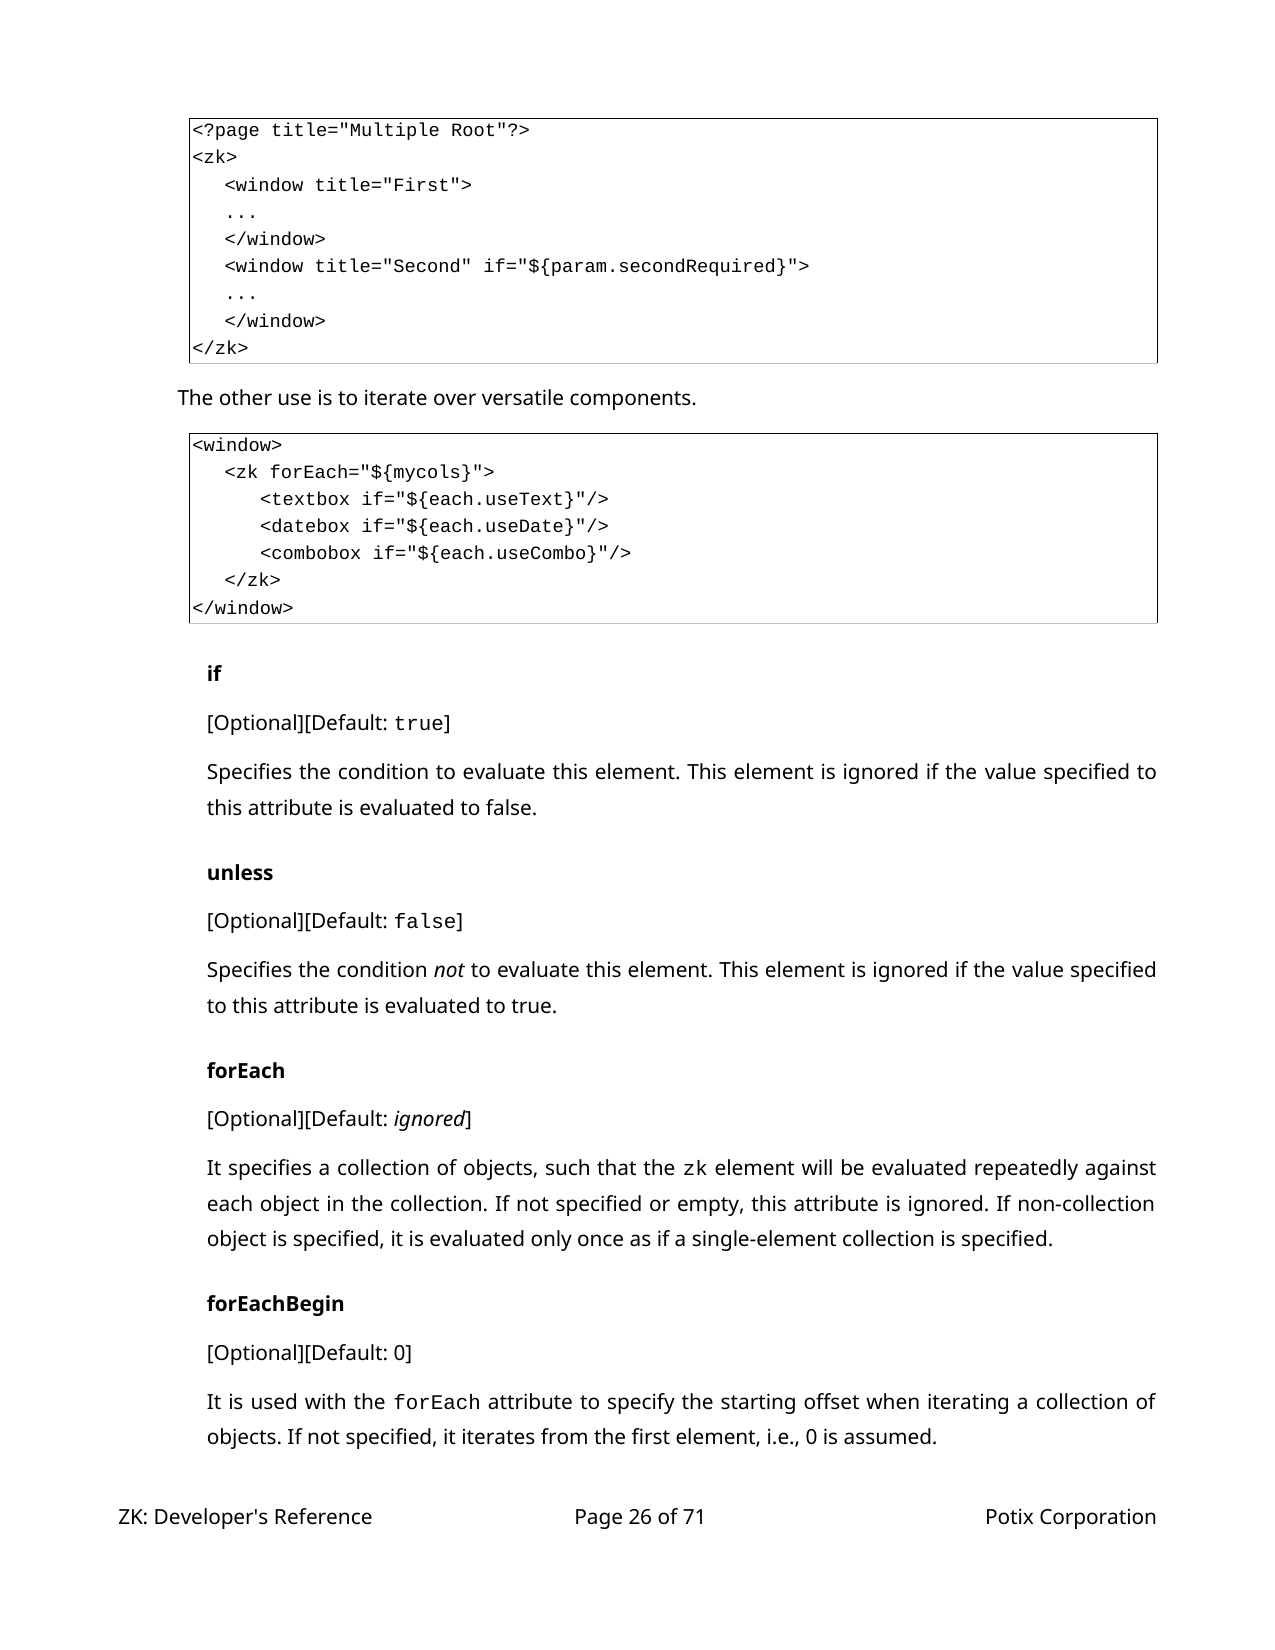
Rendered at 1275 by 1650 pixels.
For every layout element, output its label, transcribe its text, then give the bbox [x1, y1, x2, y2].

text ... [190, 200, 1157, 224]
text The other use is to iterate over versatile components. [177, 383, 1157, 412]
text [Optional][Default: true] [207, 708, 1157, 737]
subtitle unless [207, 858, 1157, 886]
text </window> [190, 227, 1157, 251]
subtitle if [207, 659, 1157, 688]
text <textbox if="${each.useText}"/> [190, 487, 1157, 511]
text </window> [190, 596, 1157, 623]
text </zk> [190, 568, 1157, 593]
subtitle forEachBegin [207, 1289, 1157, 1317]
text [Optional][Default: 0] [207, 1338, 1157, 1366]
text <datebox if="${each.useDate}"/> [190, 514, 1157, 538]
text <window> [190, 434, 1157, 457]
text Specifies the condition to evaluate this element. This element is ignored if the value specified to this attribute is evaluated to false. [207, 757, 1157, 821]
text <window title="First"> [190, 172, 1157, 197]
text <window title="Second" if="${param.secondRequired}"> [190, 254, 1157, 278]
text [Optional][Default: false] [207, 906, 1157, 935]
text <zk forEach="${mycols}"> [190, 459, 1157, 484]
text <combobox if="${each.useCombo}"/> [190, 541, 1157, 565]
text [Optional][Default: ignored] [207, 1104, 1157, 1133]
text </zk> [190, 336, 1157, 363]
text It is used with the forEach attribute to specify the starting offset when iterating a collection of objects. If not specified, it iterates from the first element, i.e., 0 is assumed. [207, 1387, 1157, 1451]
text It specifies a collection of objects, such that the zk element will be evaluated repeatedly against each object in the collection. If not specified or empty, this attribute is ignored. If non-collection object is specified, it is evaluated only once as if a single-element collection is specified. [207, 1153, 1157, 1252]
text ... [190, 281, 1157, 306]
text </window> [190, 308, 1157, 333]
text <?page title="Multiple Root"?> [190, 119, 1157, 142]
subtitle forEach [207, 1056, 1157, 1084]
text <zk> [190, 145, 1157, 169]
text Specifies the condition not to evaluate this element. This element is ignored if the value specified to this attribute is evaluated to true. [207, 956, 1157, 1019]
